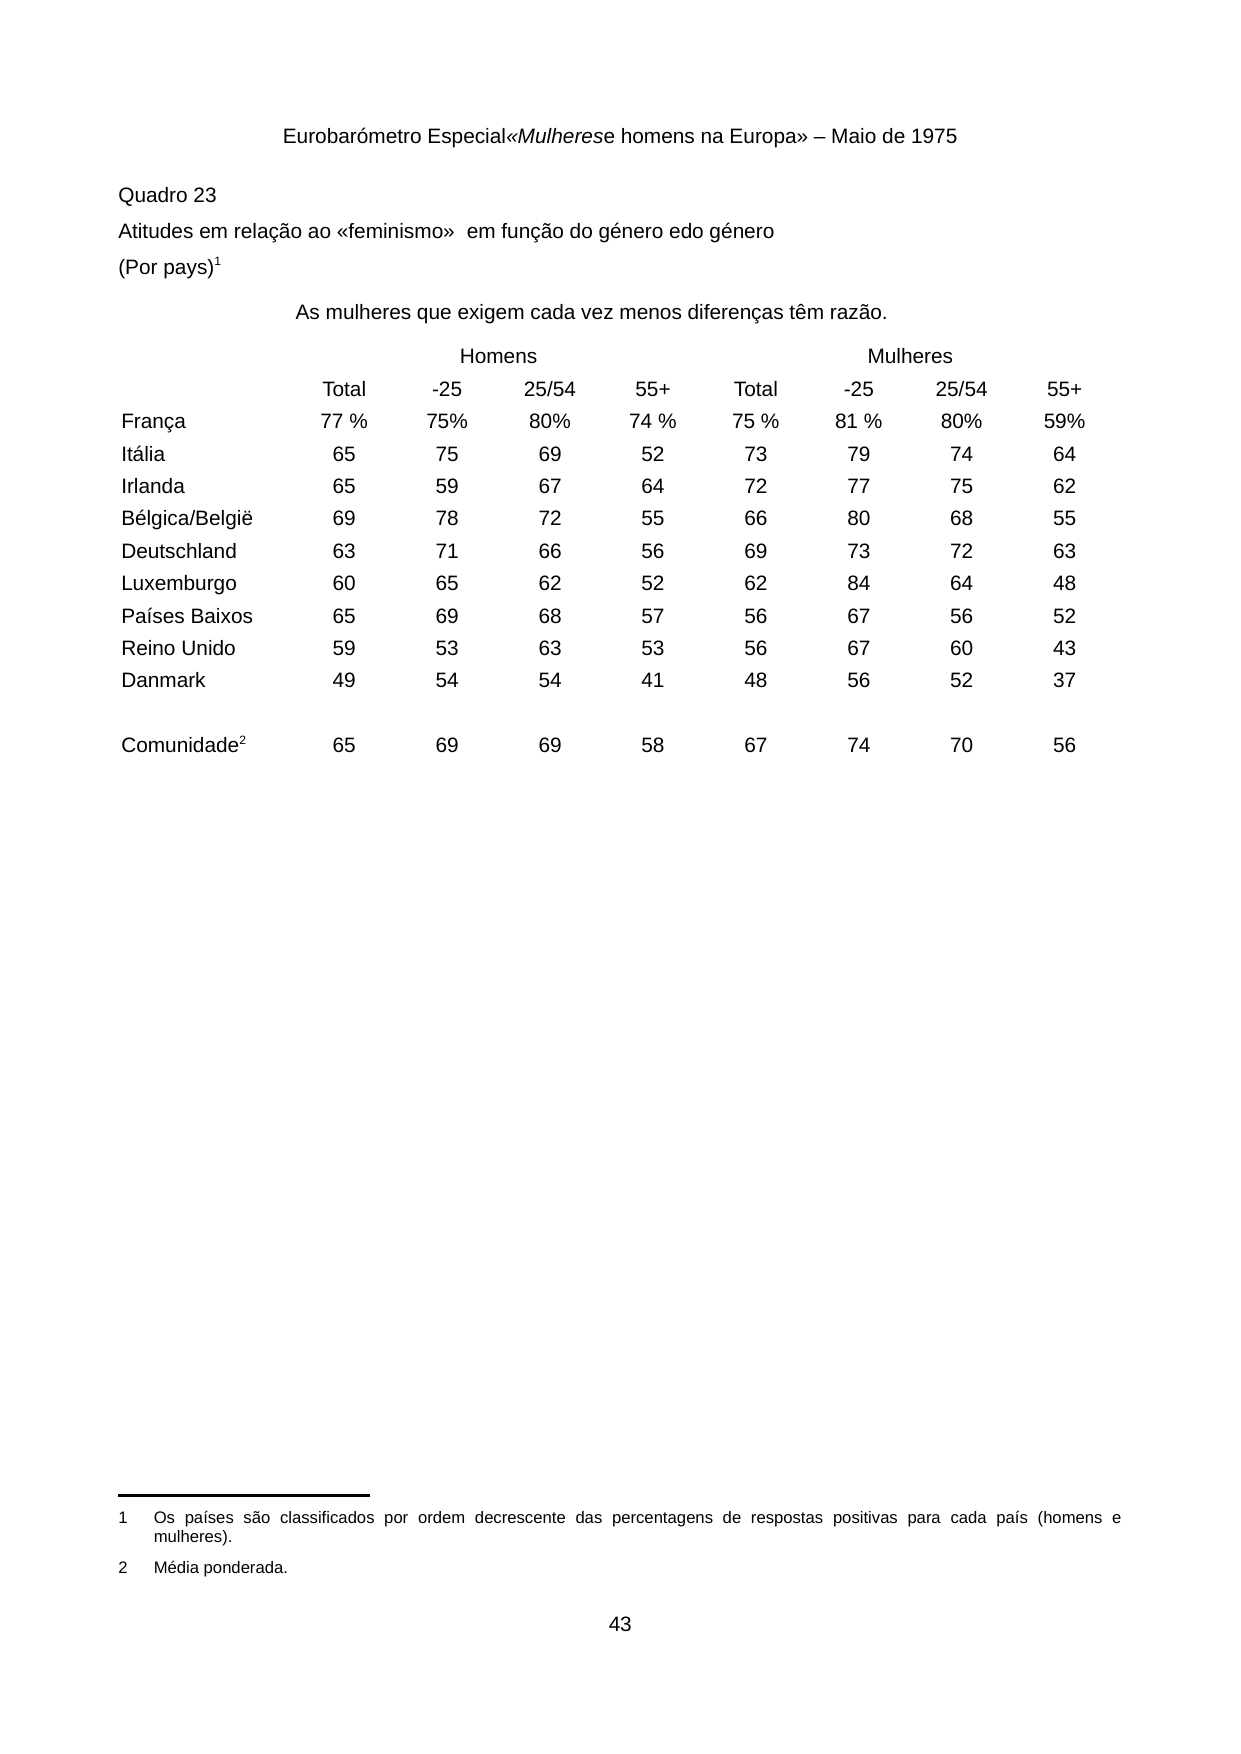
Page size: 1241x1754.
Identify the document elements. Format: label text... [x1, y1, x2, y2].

table_cell 74 [910, 437, 1013, 470]
table_cell 72 [910, 535, 1013, 567]
table_cell 73 [807, 535, 910, 567]
table_cell 37 [1013, 664, 1116, 696]
table_cell 71 [395, 535, 498, 567]
table_cell 55+ [601, 373, 704, 405]
table_cell Países Baixos [118, 599, 292, 632]
table_cell 69 [498, 729, 601, 761]
table_cell 58 [601, 729, 704, 761]
table_cell 59 [395, 470, 498, 502]
table_cell 77 % [293, 405, 395, 437]
table_cell 60 [293, 567, 395, 599]
table_cell [807, 696, 910, 729]
table_cell [601, 696, 704, 729]
table_cell 41 [601, 664, 704, 696]
table_cell 75 [910, 470, 1013, 502]
table_cell Homens [293, 340, 704, 372]
table_cell Comunidade [118, 729, 292, 761]
table_cell 75% [395, 405, 498, 437]
table_cell 62 [498, 567, 601, 599]
text Atitudes em relação ao «feminismo» em função do género edo género [118, 219, 1122, 243]
table_cell [118, 696, 292, 729]
table_cell [1013, 696, 1116, 729]
table_cell 67 [807, 599, 910, 632]
table_cell 55+ [1013, 373, 1116, 405]
table_cell 69 [395, 729, 498, 761]
table_cell 53 [601, 632, 704, 664]
table_cell 74 [807, 729, 910, 761]
table_cell 53 [395, 632, 498, 664]
table_cell 70 [910, 729, 1013, 761]
table_cell 64 [910, 567, 1013, 599]
table_cell 72 [498, 502, 601, 534]
table_cell 65 [293, 599, 395, 632]
table_cell 52 [601, 567, 704, 599]
table_cell 56 [704, 632, 807, 664]
table_cell 52 [1013, 599, 1116, 632]
table_cell 62 [704, 567, 807, 599]
table_cell 67 [704, 729, 807, 761]
table_cell Danmark [118, 664, 292, 696]
table_cell 63 [1013, 535, 1116, 567]
table_cell [910, 696, 1013, 729]
table_cell 69 [704, 535, 807, 567]
table_cell [118, 373, 292, 405]
table_cell 57 [601, 599, 704, 632]
table_cell 60 [910, 632, 1013, 664]
table_cell 48 [704, 664, 807, 696]
table_cell Irlanda [118, 470, 292, 502]
table_cell 68 [498, 599, 601, 632]
table_cell 62 [1013, 470, 1116, 502]
table_cell 75 % [704, 405, 807, 437]
table_cell 80% [910, 405, 1013, 437]
table_header As mulheres que exigem cada vez menos diferenças têm razão. [293, 284, 1116, 340]
table_cell 73 [704, 437, 807, 470]
table_cell 48 [1013, 567, 1116, 599]
table_cell Mulheres [704, 340, 1116, 372]
table_cell 56 [1013, 729, 1116, 761]
table_cell 84 [807, 567, 910, 599]
table_cell 69 [293, 502, 395, 534]
table_cell 43 [1013, 632, 1116, 664]
table_cell 59 [293, 632, 395, 664]
table_cell 55 [1013, 502, 1116, 534]
table_header [118, 284, 292, 340]
table_cell 55 [601, 502, 704, 534]
table_cell Deutschland [118, 535, 292, 567]
table_cell [293, 696, 395, 729]
text Os países são classificados por ordem decrescente das percentagens de respostas positivas para cada país (homens e mulheres). [118, 1507, 1122, 1546]
table_cell Bélgica/België [118, 502, 292, 534]
table_cell 74 % [601, 405, 704, 437]
table_cell 67 [807, 632, 910, 664]
table_cell 64 [1013, 437, 1116, 470]
table_cell 72 [704, 470, 807, 502]
table_cell 77 [807, 470, 910, 502]
table_cell 65 [293, 729, 395, 761]
table_cell 56 [601, 535, 704, 567]
table_cell 54 [498, 664, 601, 696]
table_cell Luxemburgo [118, 567, 292, 599]
table_cell 63 [293, 535, 395, 567]
table_cell 66 [704, 502, 807, 534]
table_cell [704, 696, 807, 729]
text (Por pays) [118, 254, 1122, 278]
table_cell [118, 340, 292, 372]
table_cell 78 [395, 502, 498, 534]
text Quadro 23 [118, 183, 1122, 207]
table_cell 54 [395, 664, 498, 696]
table_cell Total [704, 373, 807, 405]
table_cell 81 % [807, 405, 910, 437]
table_cell 49 [293, 664, 395, 696]
table_cell 64 [601, 470, 704, 502]
table_cell 66 [498, 535, 601, 567]
table_cell -25 [395, 373, 498, 405]
table_cell Reino Unido [118, 632, 292, 664]
table_cell 80 [807, 502, 910, 534]
table_cell Total [293, 373, 395, 405]
table_cell 75 [395, 437, 498, 470]
table_cell 65 [395, 567, 498, 599]
table_cell 65 [293, 437, 395, 470]
table_cell 56 [910, 599, 1013, 632]
table_cell 59% [1013, 405, 1116, 437]
table_cell 65 [293, 470, 395, 502]
table_cell Itália [118, 437, 292, 470]
table_cell França [118, 405, 292, 437]
table_cell [498, 696, 601, 729]
table_cell 80% [498, 405, 601, 437]
table_cell 25/54 [910, 373, 1013, 405]
table_cell 69 [395, 599, 498, 632]
table_cell -25 [807, 373, 910, 405]
table_cell 56 [807, 664, 910, 696]
table_cell 63 [498, 632, 601, 664]
table_cell 79 [807, 437, 910, 470]
table_cell 56 [704, 599, 807, 632]
table_cell 52 [910, 664, 1013, 696]
table_cell 25/54 [498, 373, 601, 405]
table_cell [395, 696, 498, 729]
table_cell 67 [498, 470, 601, 502]
table_cell 68 [910, 502, 1013, 534]
table_cell 52 [601, 437, 704, 470]
table_cell 69 [498, 437, 601, 470]
